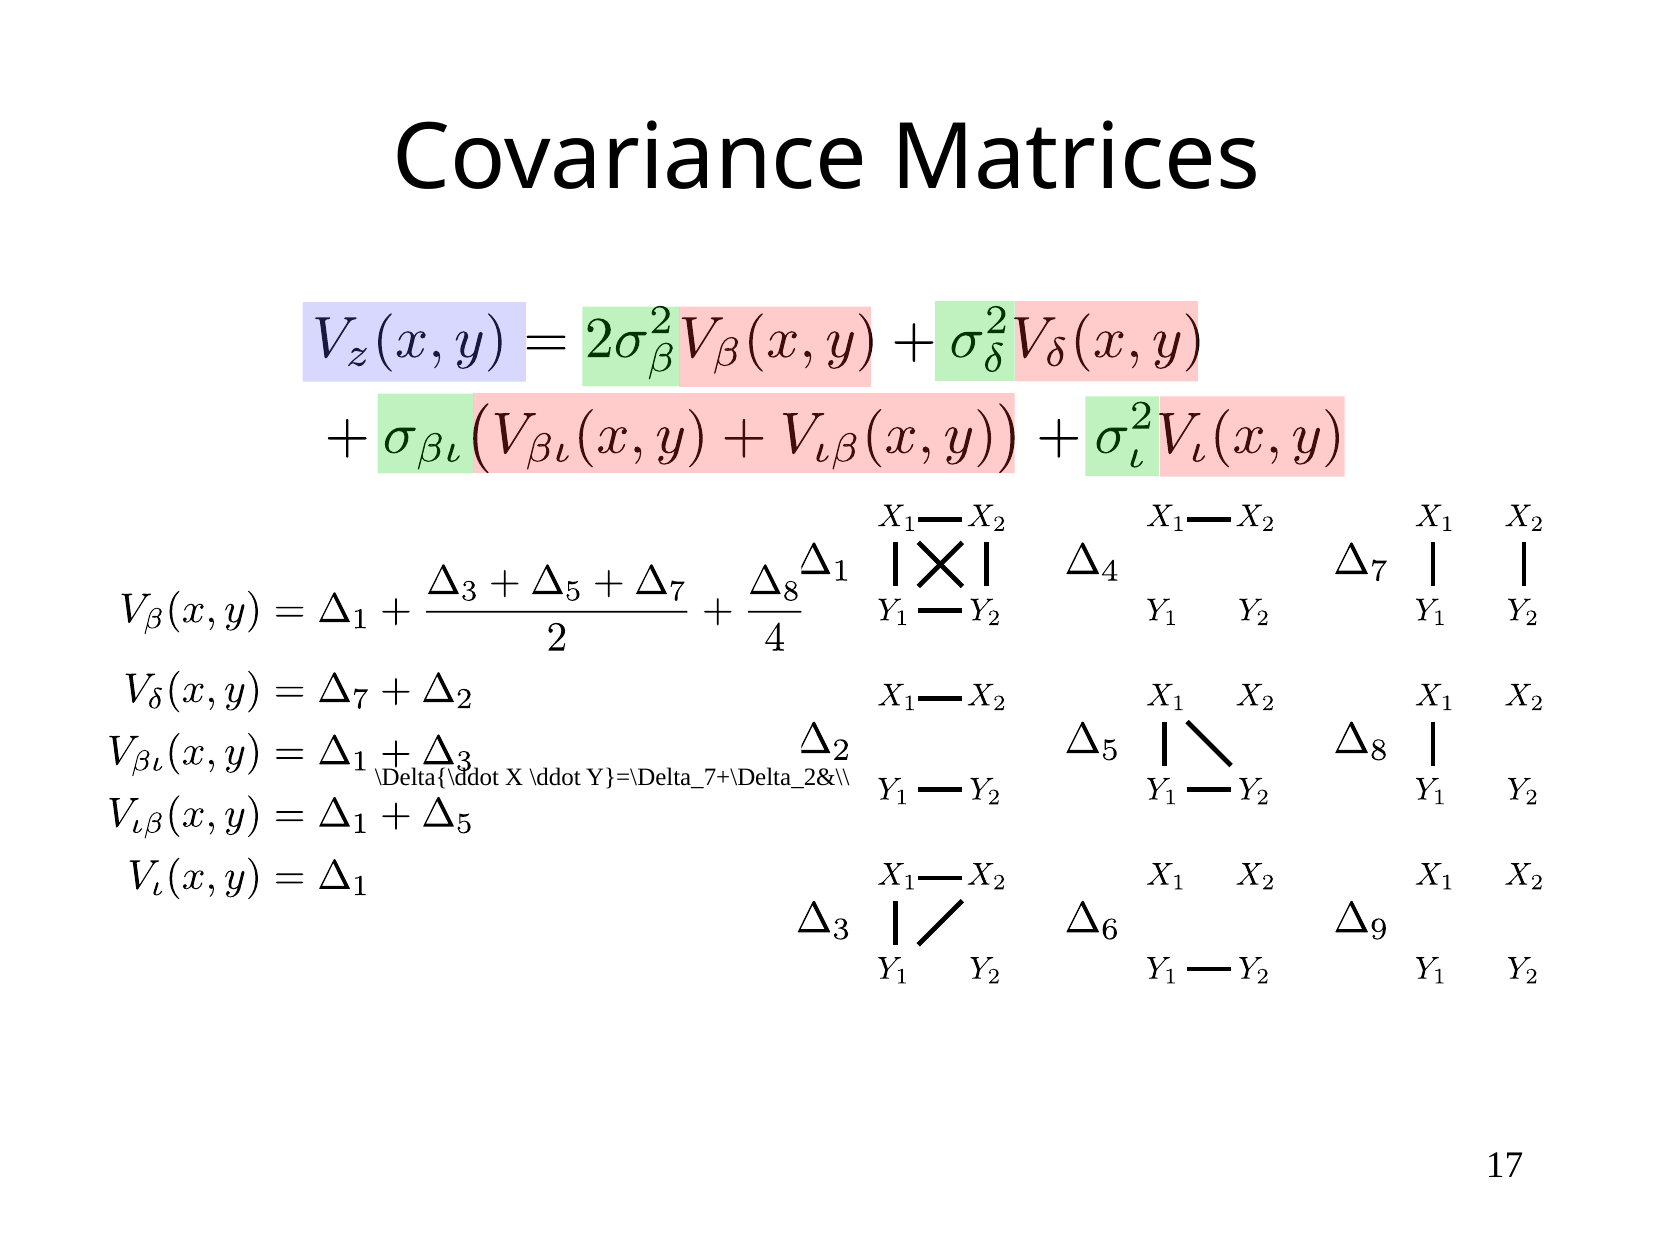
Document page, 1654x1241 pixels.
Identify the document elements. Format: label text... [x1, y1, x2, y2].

text_box [1506, 957, 1538, 984]
title Covariance Matrices [82, 49, 1571, 257]
text_box [1506, 598, 1538, 626]
text_box [969, 957, 1001, 984]
text_box [1414, 863, 1454, 890]
text_box [877, 598, 909, 626]
text_box [1333, 542, 1388, 582]
text_box [1145, 504, 1185, 531]
text_box [1259, 683, 1275, 711]
text_box [1237, 957, 1269, 984]
text_box [966, 504, 1006, 531]
text_box [1145, 863, 1185, 890]
text_box [1414, 683, 1454, 711]
text_box [1414, 777, 1446, 805]
text_box [1235, 504, 1275, 531]
text_box [1064, 900, 1119, 940]
text_box [969, 598, 1001, 626]
text_box [1064, 542, 1119, 581]
text_box [877, 957, 908, 984]
text_box [877, 863, 916, 890]
text_box [966, 863, 1006, 890]
text_box [1504, 863, 1544, 890]
text_box [1504, 683, 1544, 711]
text_box [1471, 1136, 1654, 1207]
text_box [1259, 777, 1269, 805]
text_box [1414, 598, 1446, 626]
text_box [106, 542, 850, 900]
chart [255, 644, 1259, 822]
text_box [1333, 721, 1388, 761]
text_box [1235, 863, 1275, 890]
text_box [1145, 598, 1177, 626]
text_box [795, 900, 850, 940]
text_box [1145, 957, 1177, 984]
text_box [302, 301, 1345, 477]
text_box [1333, 900, 1388, 940]
text_box [1506, 777, 1538, 805]
text_box [1414, 957, 1446, 984]
text_box [1237, 598, 1269, 626]
text_box [1504, 504, 1544, 531]
text_box [877, 504, 916, 531]
text_box [1414, 504, 1454, 531]
